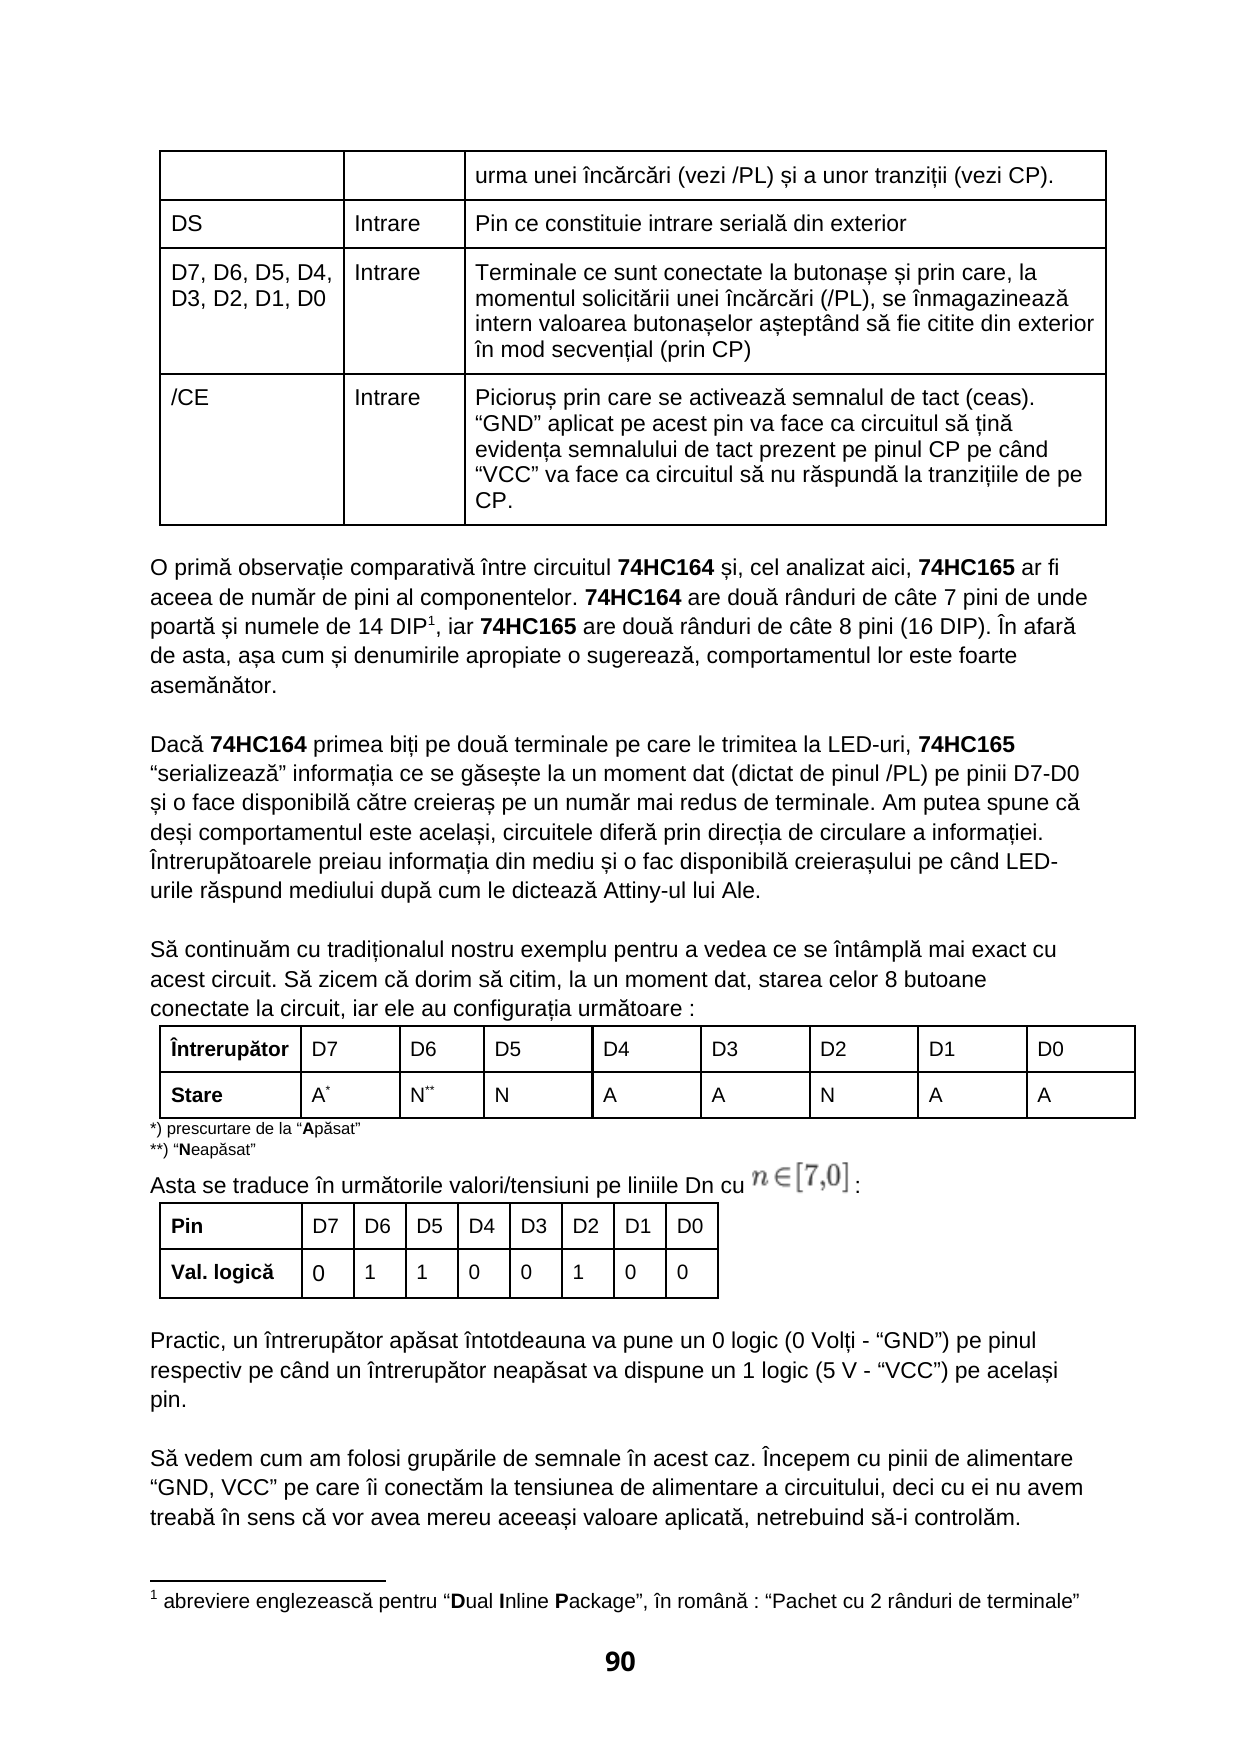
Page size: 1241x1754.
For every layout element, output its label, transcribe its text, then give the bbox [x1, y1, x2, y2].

text **) “Neapăsat” [150, 1141, 1091, 1159]
table_cell 1 [563, 1250, 613, 1297]
table_cell 0 [303, 1250, 353, 1297]
table_header D4 [459, 1204, 509, 1248]
table_header D3 [511, 1204, 561, 1248]
table_cell urma unei încărcări (vezi /PL) și a unor tranziții (vezi CP). [466, 152, 1105, 198]
table_header D7 [303, 1204, 353, 1248]
text Practic, un întrerupător apăsat întotdeauna va pune un 0 logic (0 Volți - “GND”) pe pinul respectiv pe când un întrerupător neapăsat va dispune un 1 logic (5 V - “VCC”) pe același pin. [150, 1328, 1091, 1412]
table_cell Intrare [345, 249, 464, 372]
table_cell /CE [161, 375, 343, 523]
table_header D0 [667, 1204, 717, 1248]
table_header D7 [302, 1027, 399, 1071]
table_cell Terminale ce sunt conectate la butonașe și prin care, la momentul solicitării unei încărcări (/PL), se înmagazinează intern valoarea butonașelor așteptând să fie citite din exterior în mod secvențial (prin CP) [466, 249, 1105, 372]
table_header D3 [702, 1027, 809, 1071]
text Asta se traduce în următorile valori/tensiuni pe liniile Dn cu : [150, 1162, 1091, 1198]
text Să vedem cum am folosi grupările de semnale în acest caz. Începem cu pinii de alimentare “GND, VCC” pe care îi conectăm la tensiunea de alimentare a circuitului, deci cu ei nu avem treabă în sens că vor avea mereu aceeași valoare aplicată, netrebuind să-i controlăm. [150, 1446, 1091, 1530]
table_header D2 [811, 1027, 917, 1071]
picture [751, 1162, 849, 1194]
table_header D4 [594, 1027, 700, 1071]
table_header D5 [407, 1204, 457, 1248]
table_cell D7, D6, D5, D4, D3, D2, D1, D0 [161, 249, 343, 372]
table_header Întrerupător [161, 1027, 300, 1071]
table_cell N** [401, 1073, 483, 1117]
table_cell [345, 152, 464, 198]
table_cell A* [302, 1073, 399, 1117]
text Dacă 74HC164 primea biți pe două terminale pe care le trimitea la LED-uri, 74HC165 “serializează” informația ce se găsește la un moment dat (dictat de pinul /PL) pe pinii D7-D0 și o face disponibilă către creieraș pe un număr mai redus de terminale. Am putea spune că deși comportamentul este același, circuitele diferă prin direcția de circulare a informației. Întrerupătoarele preiau informația din mediu și o fac disponibilă creierașului pe când LED-urile răspund mediului după cum le dictează Attiny-ul lui Ale. [150, 731, 1091, 904]
table_cell 0 [615, 1250, 665, 1297]
table_cell N [485, 1073, 591, 1117]
table_cell A [594, 1073, 700, 1117]
table_cell Picioruș prin care se activează semnalul de tact (ceas). “GND” aplicat pe acest pin va face ca circuitul să țină evidența semnalului de tact prezent pe pinul CP pe când “VCC” va face ca circuitul să nu răspundă la tranzițiile de pe CP. [466, 375, 1105, 523]
table_header D6 [355, 1204, 405, 1248]
table_cell Intrare [345, 201, 464, 247]
table_cell A [702, 1073, 809, 1117]
table_cell 0 [459, 1250, 509, 1297]
table_header Pin [161, 1204, 301, 1248]
table_header D5 [485, 1027, 591, 1071]
table_cell Val. logică [161, 1250, 301, 1297]
table_cell Stare [161, 1073, 300, 1117]
table_header D0 [1028, 1027, 1134, 1071]
text *) prescurtare de la “Apăsat” [150, 1119, 1091, 1138]
table_cell N [811, 1073, 917, 1117]
table_cell DS [161, 201, 343, 247]
table_cell Intrare [345, 375, 464, 523]
table_header D6 [401, 1027, 483, 1071]
text O primă observație comparativă între circuitul 74HC164 și, cel analizat aici, 74HC165 ar fi aceea de număr de pini al componentelor. 74HC164 are două rânduri de câte 7 pini de unde poartă și numele de 14 DIP, iar 74HC165 are două rânduri de câte 8 pini (16 DIP). În afară de asta, așa cum și denumirile apropiate o sugerează, comportamentul lor este foarte asemănător. [150, 555, 1091, 698]
table_cell 0 [667, 1250, 717, 1297]
table_cell A [919, 1073, 1026, 1117]
table_cell 1 [407, 1250, 457, 1297]
table_cell A [1028, 1073, 1134, 1117]
table_cell 1 [355, 1250, 405, 1297]
table_cell Pin ce constituie intrare serială din exterior [466, 201, 1105, 247]
text abreviere englezească pentru “Dual Inline Package”, în română : “Pachet cu 2 rânduri de terminale” [150, 1587, 1091, 1613]
table_cell 0 [511, 1250, 561, 1297]
table_header D2 [563, 1204, 613, 1248]
table_header D1 [919, 1027, 1026, 1071]
text Să continuăm cu tradiționalul nostru exemplu pentru a vedea ce se întâmplă mai exact cu acest circuit. Să zicem că dorim să citim, la un moment dat, starea celor 8 butoane conectate la circuit, iar ele au configurația următoare : [150, 937, 1091, 1021]
table_header D1 [615, 1204, 665, 1248]
table_cell [161, 152, 343, 198]
